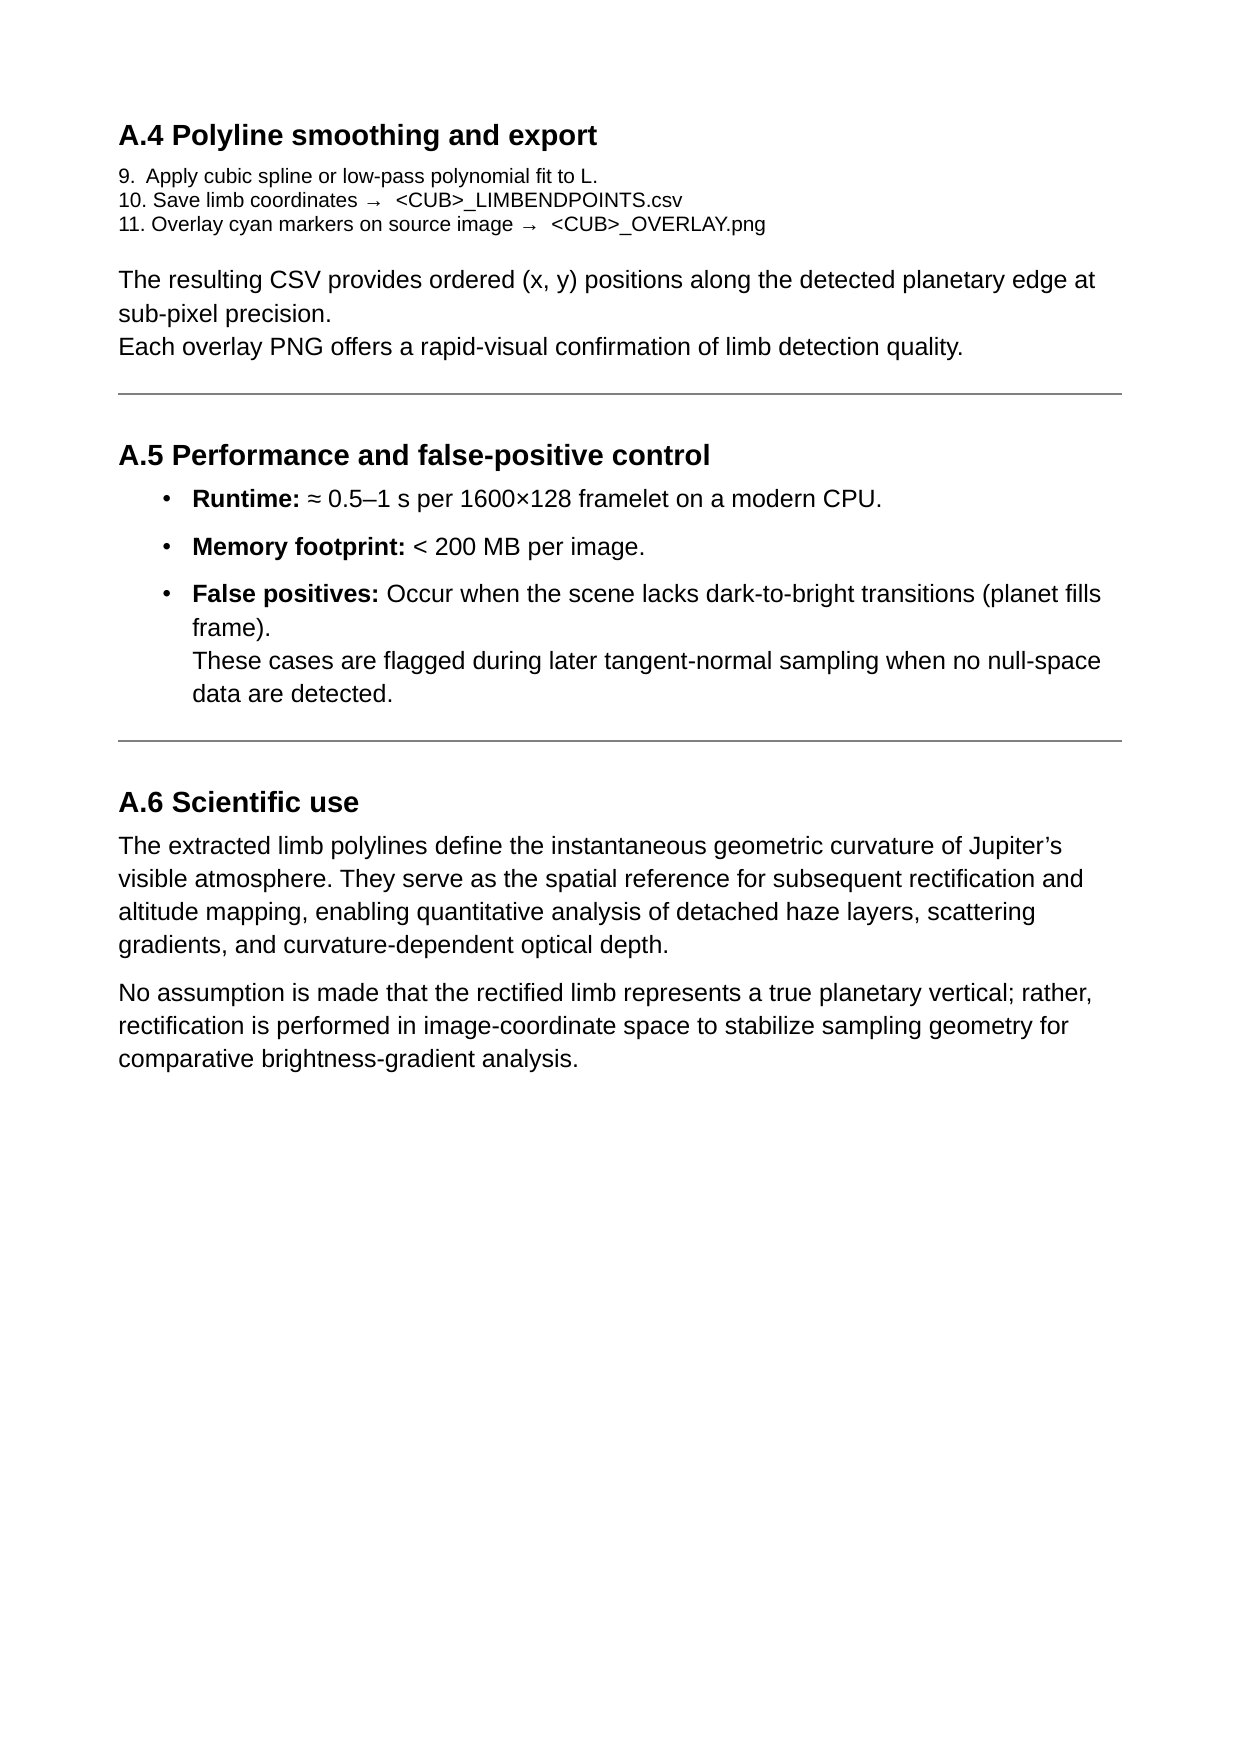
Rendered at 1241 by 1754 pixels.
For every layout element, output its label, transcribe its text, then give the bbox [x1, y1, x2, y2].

list Runtime: ≈ 0.5–1 s per 1600×128 framelet on a modern CPU. [162, 484, 1122, 513]
text 11. Overlay cyan markers on source image → <CUB>_OVERLAY.png [118, 212, 1122, 236]
text 9. Apply cubic spline or low-pass polynomial fit to L. [118, 164, 1122, 188]
list Memory footprint: < 200 MB per image. [162, 532, 1122, 561]
subtitle A.5 Performance and false-positive control [118, 438, 1122, 472]
text The resulting CSV provides ordered (x, y) positions along the detected planetary edge at sub-pixel precision. Each overlay PNG offers a rapid-visual confirmation of limb detection quality. [118, 266, 1122, 360]
text No assumption is made that the rectified limb represents a true planetary vertical; rather, rectification is performed in image-coordinate space to stabilize sampling geometry for comparative brightness-gradient analysis. [118, 978, 1122, 1073]
text The extracted limb polylines define the instantaneous geometric curvature of Jupiter’s visible atmosphere. They serve as the spatial reference for subsequent rectification and altitude mapping, enabling quantitative analysis of detached haze layers, scattering gradients, and curvature-dependent optical depth. [118, 831, 1122, 959]
subtitle A.4 Polyline smoothing and export [118, 118, 1122, 152]
subtitle A.6 Scientific use [118, 785, 1122, 819]
list False positives: Occur when the scene lacks dark-to-bright transitions (planet fills frame). These cases are flagged during later tangent-normal sampling when no null-space data are detected. [162, 579, 1122, 707]
text 10. Save limb coordinates → <CUB>_LIMBENDPOINTS.csv [118, 188, 1122, 212]
